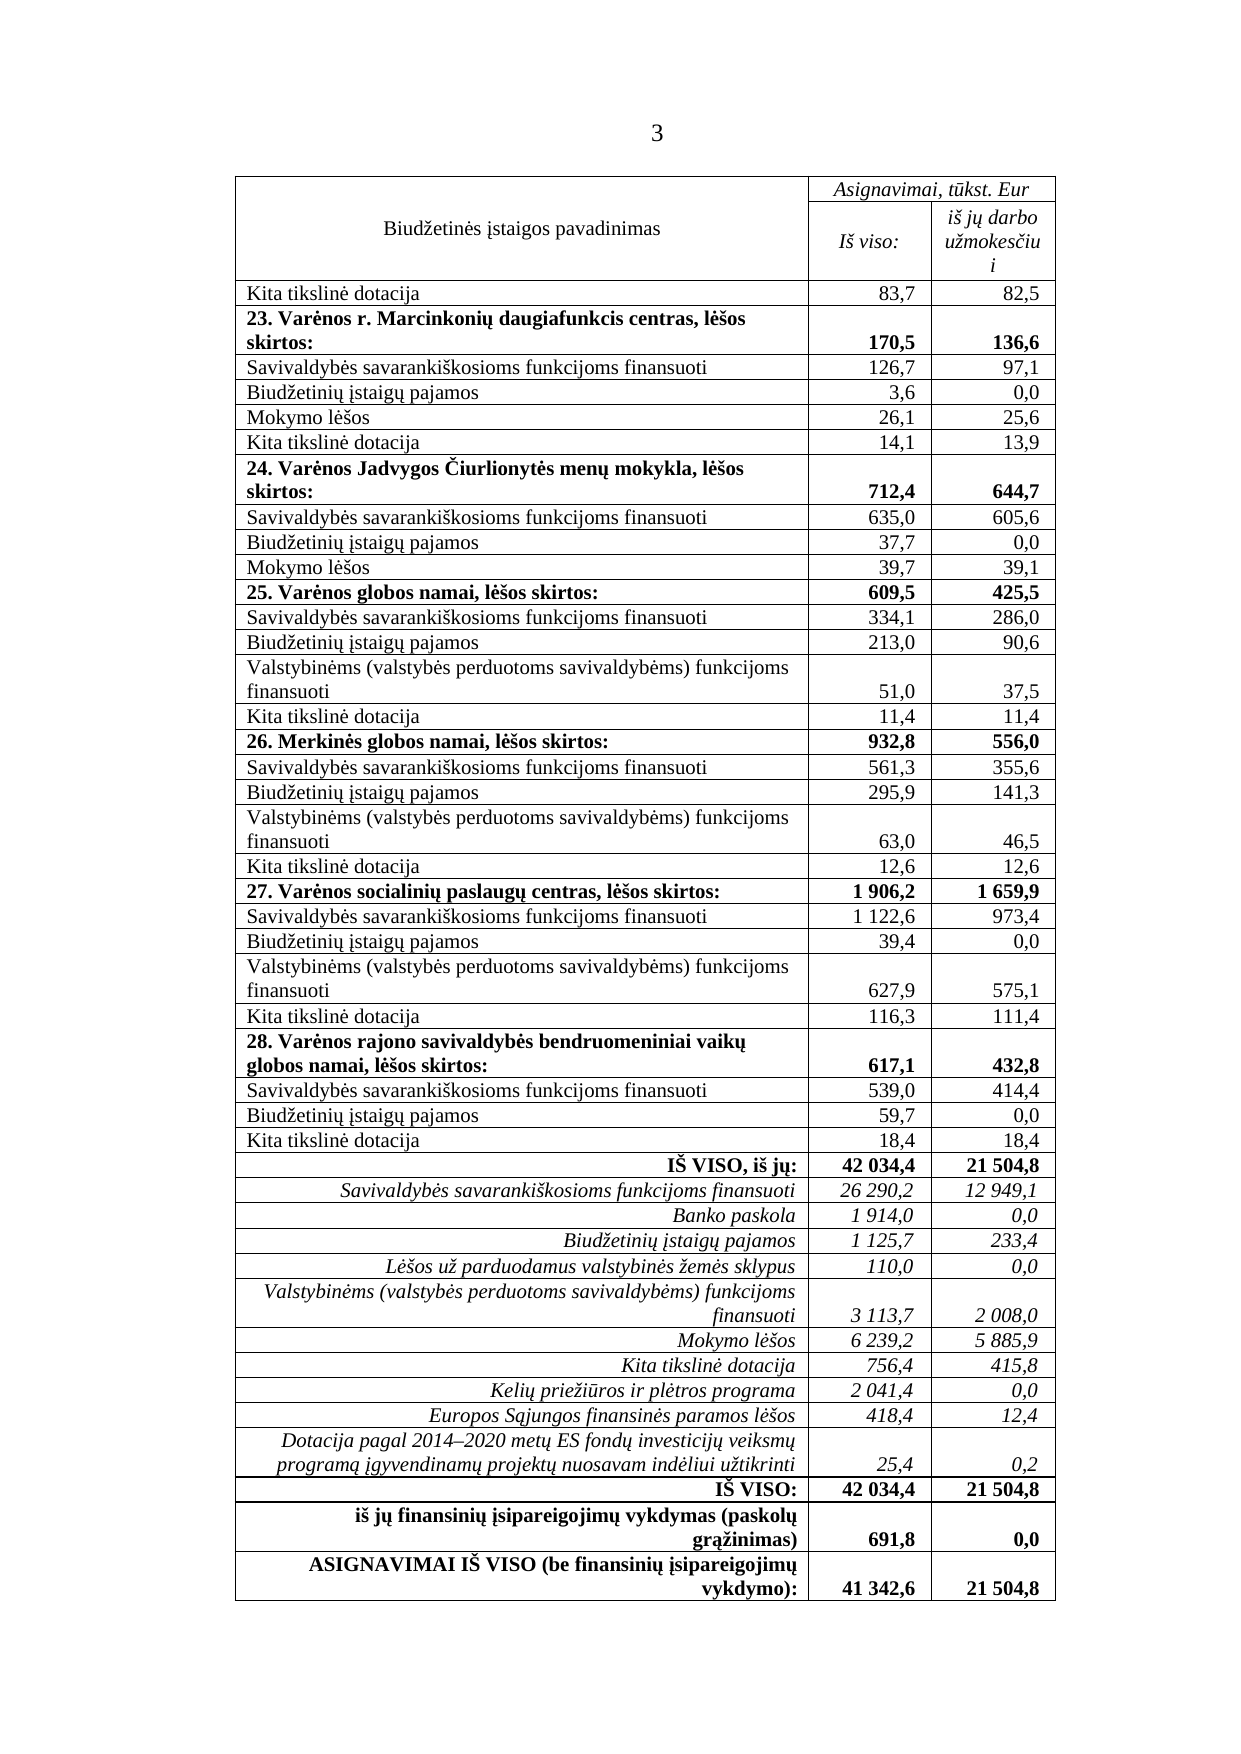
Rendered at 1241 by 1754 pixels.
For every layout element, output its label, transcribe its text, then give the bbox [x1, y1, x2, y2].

table_header Biudžetinės įstaigos pavadinimas [236, 177, 808, 280]
table_cell 59,7 [809, 1103, 931, 1127]
table_cell [1056, 754, 1079, 779]
table_cell IŠ VISO: [236, 1478, 808, 1501]
table_cell Banko paskola [236, 1203, 808, 1227]
table_cell Kelių priežiūros ir plėtros programa [236, 1378, 808, 1402]
table_cell 25,4 [809, 1428, 931, 1476]
table_cell 12 949,1 [932, 1178, 1055, 1202]
table_cell [1056, 654, 1079, 703]
table_cell 1 906,2 [809, 879, 931, 903]
table_cell iš jų darbo užmokesčiui [932, 202, 1055, 280]
table_cell Kita tikslinė dotacija [236, 281, 808, 305]
table_cell [1056, 1077, 1079, 1102]
table_cell 2 008,0 [932, 1279, 1055, 1327]
table_cell 0,0 [932, 530, 1055, 554]
table_cell 539,0 [809, 1078, 931, 1102]
table_cell Savivaldybės savarankiškosioms funkcijoms finansuoti [236, 605, 808, 629]
table_cell [1056, 928, 1079, 953]
table_cell 973,4 [932, 904, 1055, 928]
table_cell [1056, 1501, 1079, 1551]
table_cell [1056, 1377, 1079, 1402]
table_cell Kita tikslinė dotacija [236, 430, 808, 454]
table_cell [1056, 280, 1079, 305]
table_cell Kita tikslinė dotacija [236, 1353, 808, 1377]
table_cell 0,0 [932, 380, 1055, 404]
table_cell 432,8 [932, 1029, 1055, 1077]
table_cell Kita tikslinė dotacija [236, 704, 808, 728]
table_cell 414,4 [932, 1078, 1055, 1102]
table_cell 11,4 [932, 704, 1055, 728]
table_header Asignavimai, tūkst. Eur [809, 177, 1055, 201]
table_cell 18,4 [809, 1128, 931, 1152]
table_cell [1056, 779, 1079, 804]
table_cell Savivaldybės savarankiškosioms funkcijoms finansuoti [236, 904, 808, 928]
table_cell Lėšos už parduodamus valstybinės žemės sklypus [236, 1254, 808, 1278]
table_cell Savivaldybės savarankiškosioms funkcijoms finansuoti [236, 755, 808, 779]
table_cell 26 290,2 [809, 1178, 931, 1202]
table_cell [1056, 1202, 1079, 1227]
table_cell 605,6 [932, 505, 1055, 529]
table_cell 213,0 [809, 630, 931, 654]
table_cell 39,1 [932, 555, 1055, 579]
table_header [1056, 176, 1079, 201]
table_cell 26. Merkinės globos namai, lėšos skirtos: [236, 730, 808, 753]
table_cell [1056, 1352, 1079, 1377]
table_cell ASIGNAVIMAI IŠ VISO (be finansinių įsipareigojimų vykdymo): [236, 1552, 808, 1600]
table_cell [1056, 1228, 1079, 1252]
table_cell Valstybinėms (valstybės perduotoms savivaldybėms) funkcijoms finansuoti [236, 954, 808, 1002]
table_cell 418,4 [809, 1403, 931, 1427]
table_cell 233,4 [932, 1229, 1055, 1252]
table_cell [1056, 1476, 1079, 1501]
table_cell [1056, 579, 1079, 604]
table_cell [1056, 1551, 1079, 1600]
table_cell 0,0 [932, 1103, 1055, 1127]
table_cell 42 034,4 [809, 1478, 931, 1501]
table_cell Mokymo lėšos [236, 1328, 808, 1352]
table_cell Savivaldybės savarankiškosioms funkcijoms finansuoti [236, 1178, 808, 1202]
table_cell 110,0 [809, 1254, 931, 1278]
table_cell 13,9 [932, 430, 1055, 454]
table_cell 609,5 [809, 580, 931, 604]
table_cell [1056, 1402, 1079, 1427]
table_cell 0,0 [932, 1503, 1055, 1551]
table_cell [1056, 604, 1079, 629]
table_cell 712,4 [809, 455, 931, 503]
table_cell 39,7 [809, 555, 931, 579]
table_cell Biudžetinių įstaigų pajamos [236, 630, 808, 654]
table_cell 42 034,4 [809, 1153, 931, 1177]
table_cell Kita tikslinė dotacija [236, 1128, 808, 1152]
table_cell Mokymo lėšos [236, 405, 808, 429]
table_cell 12,6 [809, 854, 931, 878]
table_cell 51,0 [809, 655, 931, 703]
table_cell [1056, 703, 1079, 728]
table_cell 12,6 [932, 854, 1055, 878]
table_cell 170,5 [809, 306, 931, 354]
table_cell [1056, 1028, 1079, 1077]
table_cell 575,1 [932, 954, 1055, 1002]
table_cell Valstybinėms (valstybės perduotoms savivaldybėms) funkcijoms finansuoti [236, 805, 808, 853]
table_cell 5 885,9 [932, 1328, 1055, 1352]
table_cell 635,0 [809, 505, 931, 529]
table_cell 21 504,8 [932, 1478, 1055, 1501]
table_cell 25. Varėnos globos namai, lėšos skirtos: [236, 580, 808, 604]
table_cell [1056, 729, 1079, 753]
table_cell Biudžetinių įstaigų pajamos [236, 929, 808, 953]
table_cell 425,5 [932, 580, 1055, 604]
table_cell [1056, 1253, 1079, 1278]
table_cell [1056, 804, 1079, 853]
table_cell Iš viso: [809, 202, 931, 280]
table_cell [1056, 878, 1079, 903]
table_cell 3 113,7 [809, 1279, 931, 1327]
table_cell [1056, 853, 1079, 878]
table_cell 126,7 [809, 355, 931, 379]
table_cell [1056, 1327, 1079, 1352]
table_cell [1056, 1003, 1079, 1028]
table_cell 6 239,2 [809, 1328, 931, 1352]
table_cell 644,7 [932, 455, 1055, 503]
table_cell [1056, 1102, 1079, 1127]
table_cell 334,1 [809, 605, 931, 629]
table_cell Europos Sąjungos finansinės paramos lėšos [236, 1403, 808, 1427]
table_cell [1056, 1152, 1079, 1177]
table_cell Mokymo lėšos [236, 555, 808, 579]
table_cell [1056, 903, 1079, 928]
table_cell 141,3 [932, 780, 1055, 804]
table_cell 82,5 [932, 281, 1055, 305]
table_cell 627,9 [809, 954, 931, 1002]
table_cell 556,0 [932, 730, 1055, 753]
table_cell 1 122,6 [809, 904, 931, 928]
table_cell 756,4 [809, 1353, 931, 1377]
table_cell 24. Varėnos Jadvygos Čiurlionytės menų mokykla, lėšos skirtos: [236, 455, 808, 503]
table_cell Biudžetinių įstaigų pajamos [236, 1229, 808, 1252]
table_cell 18,4 [932, 1128, 1055, 1152]
table_cell 1 659,9 [932, 879, 1055, 903]
table_cell [1056, 1127, 1079, 1152]
table_cell [1056, 255, 1079, 280]
table_cell 415,8 [932, 1353, 1055, 1377]
table_cell Savivaldybės savarankiškosioms funkcijoms finansuoti [236, 1078, 808, 1102]
table_cell 21 504,8 [932, 1153, 1055, 1177]
table_cell 46,5 [932, 805, 1055, 853]
table_cell 11,4 [809, 704, 931, 728]
table_cell Valstybinėms (valstybės perduotoms savivaldybėms) funkcijoms finansuoti [236, 655, 808, 703]
table_cell 90,6 [932, 630, 1055, 654]
table_cell Kita tikslinė dotacija [236, 1004, 808, 1028]
table_cell 41 342,6 [809, 1552, 931, 1600]
table_cell 39,4 [809, 929, 931, 953]
table_cell 286,0 [932, 605, 1055, 629]
table_cell 83,7 [809, 281, 931, 305]
table_cell 21 504,8 [932, 1552, 1055, 1600]
table_cell Biudžetinių įstaigų pajamos [236, 530, 808, 554]
table_cell 23. Varėnos r. Marcinkonių daugiafunkcis centras, lėšos skirtos: [236, 306, 808, 354]
table_cell 617,1 [809, 1029, 931, 1077]
table_cell 37,5 [932, 655, 1055, 703]
table_cell 561,3 [809, 755, 931, 779]
table_cell 116,3 [809, 1004, 931, 1028]
table_cell Biudžetinių įstaigų pajamos [236, 380, 808, 404]
table_cell [1056, 305, 1079, 354]
table_cell 63,0 [809, 805, 931, 853]
table_cell 355,6 [932, 755, 1055, 779]
table_cell 28. Varėnos rajono savivaldybės bendruomeniniai vaikų globos namai, lėšos skirtos: [236, 1029, 808, 1077]
table_cell Kita tikslinė dotacija [236, 854, 808, 878]
table_cell [1056, 554, 1079, 579]
table_cell [1056, 1278, 1079, 1327]
table_cell 0,0 [932, 1378, 1055, 1402]
table_cell Savivaldybės savarankiškosioms funkcijoms finansuoti [236, 355, 808, 379]
table_cell Valstybinėms (valstybės perduotoms savivaldybėms) funkcijoms finansuoti [236, 1279, 808, 1327]
table_cell 12,4 [932, 1403, 1055, 1427]
table_cell 0,2 [932, 1428, 1055, 1476]
table_cell 37,7 [809, 530, 931, 554]
table_cell 27. Varėnos socialinių paslaugų centras, lėšos skirtos: [236, 879, 808, 903]
table_cell [1056, 504, 1079, 529]
table_cell IŠ VISO, iš jų: [236, 1153, 808, 1177]
table_cell [1056, 529, 1079, 554]
table_cell 691,8 [809, 1503, 931, 1551]
table_cell 932,8 [809, 730, 931, 753]
table_cell 0,0 [932, 929, 1055, 953]
table_cell 295,9 [809, 780, 931, 804]
table_cell [1056, 404, 1079, 429]
table_cell [1056, 230, 1079, 254]
table_cell Biudžetinių įstaigų pajamos [236, 780, 808, 804]
table_cell 1 125,7 [809, 1229, 931, 1252]
table_cell 136,6 [932, 306, 1055, 354]
table_cell [1056, 1177, 1079, 1202]
table_cell 3,6 [809, 380, 931, 404]
table_cell 97,1 [932, 355, 1055, 379]
table_cell [1056, 201, 1079, 229]
table_cell [1056, 379, 1079, 404]
table_cell 1 914,0 [809, 1203, 931, 1227]
table_cell 0,0 [932, 1203, 1055, 1227]
table_cell 25,6 [932, 405, 1055, 429]
table_cell 0,0 [932, 1254, 1055, 1278]
table_cell [1056, 629, 1079, 654]
table_cell 26,1 [809, 405, 931, 429]
table_cell 14,1 [809, 430, 931, 454]
table_cell 111,4 [932, 1004, 1055, 1028]
table_cell [1056, 454, 1079, 503]
table_cell [1056, 354, 1079, 379]
table_cell [1056, 429, 1079, 454]
table_cell 2 041,4 [809, 1378, 931, 1402]
table_cell [1056, 1427, 1079, 1476]
table_cell iš jų finansinių įsipareigojimų vykdymas (paskolų grąžinimas) [236, 1503, 808, 1551]
table_cell [1056, 953, 1079, 1002]
table_cell Savivaldybės savarankiškosioms funkcijoms finansuoti [236, 505, 808, 529]
table_cell Biudžetinių įstaigų pajamos [236, 1103, 808, 1127]
table_cell Dotacija pagal 2014–2020 metų ES fondų investicijų veiksmų programą įgyvendinamų projektų nuosavam indėliui užtikrinti [236, 1428, 808, 1476]
